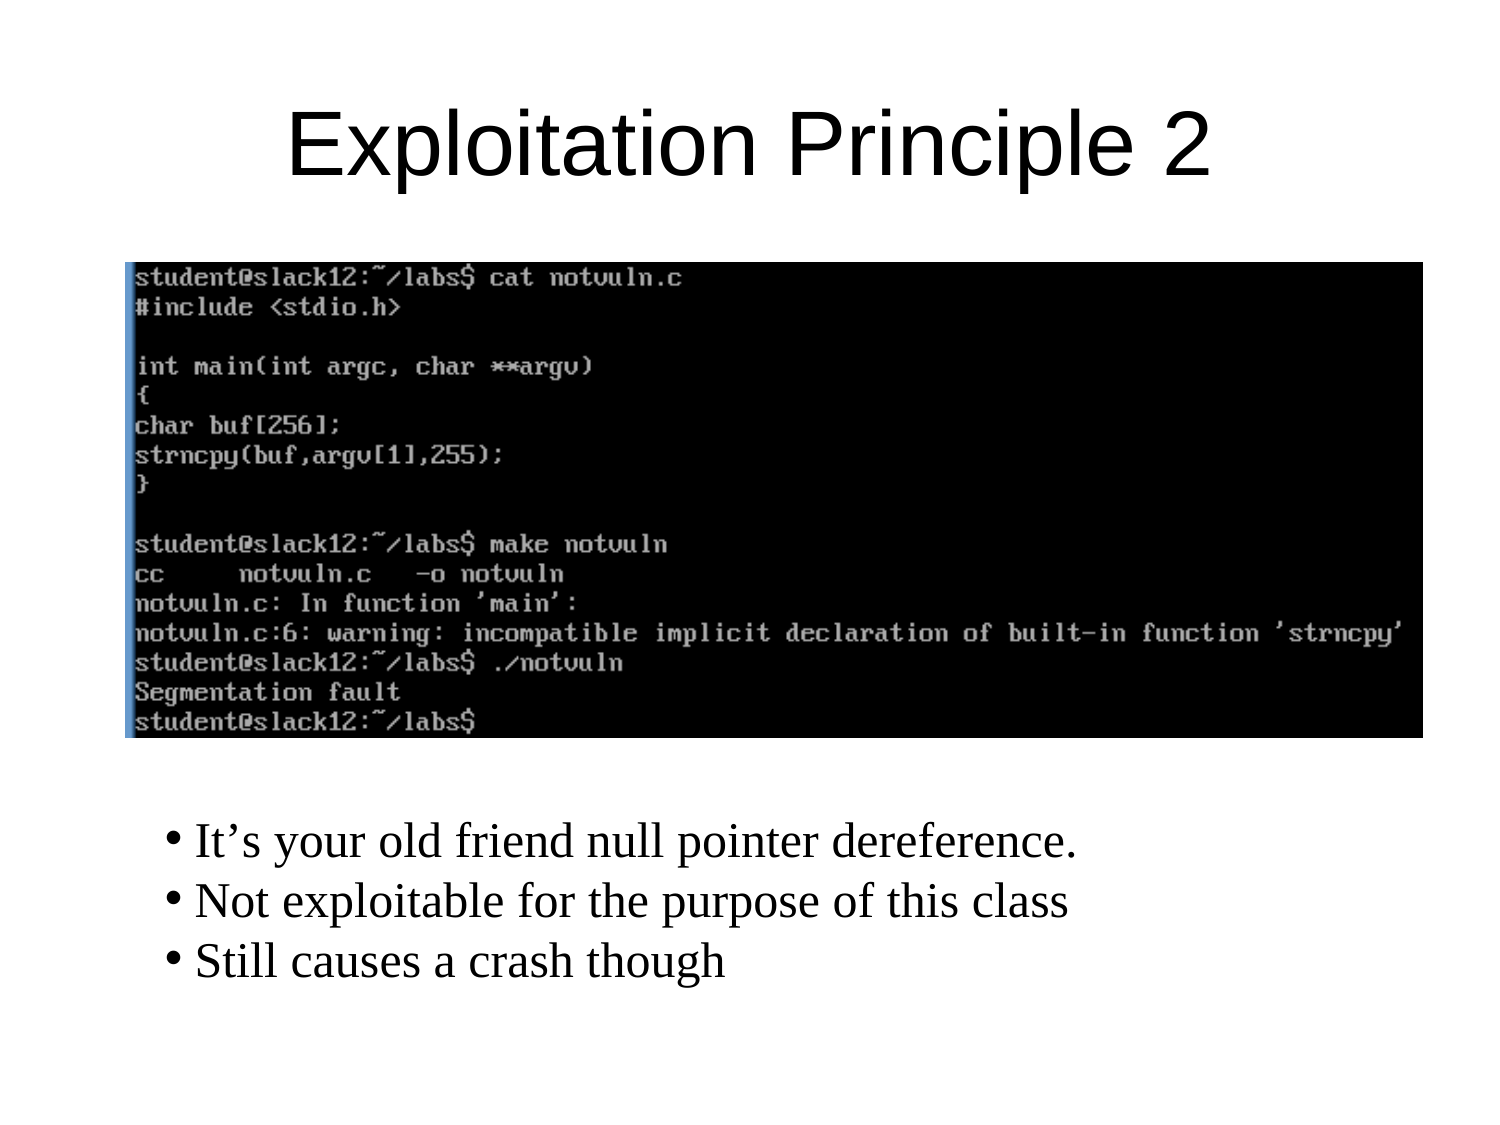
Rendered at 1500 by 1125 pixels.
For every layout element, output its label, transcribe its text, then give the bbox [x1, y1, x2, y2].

picture [125, 262, 1423, 738]
title Exploitation Principle 2 [75, 45, 1426, 233]
text_box It’s your old friend null pointer dereference. Not exploitable for the purpose of this class Still causes a crash though [149, 799, 1401, 1056]
